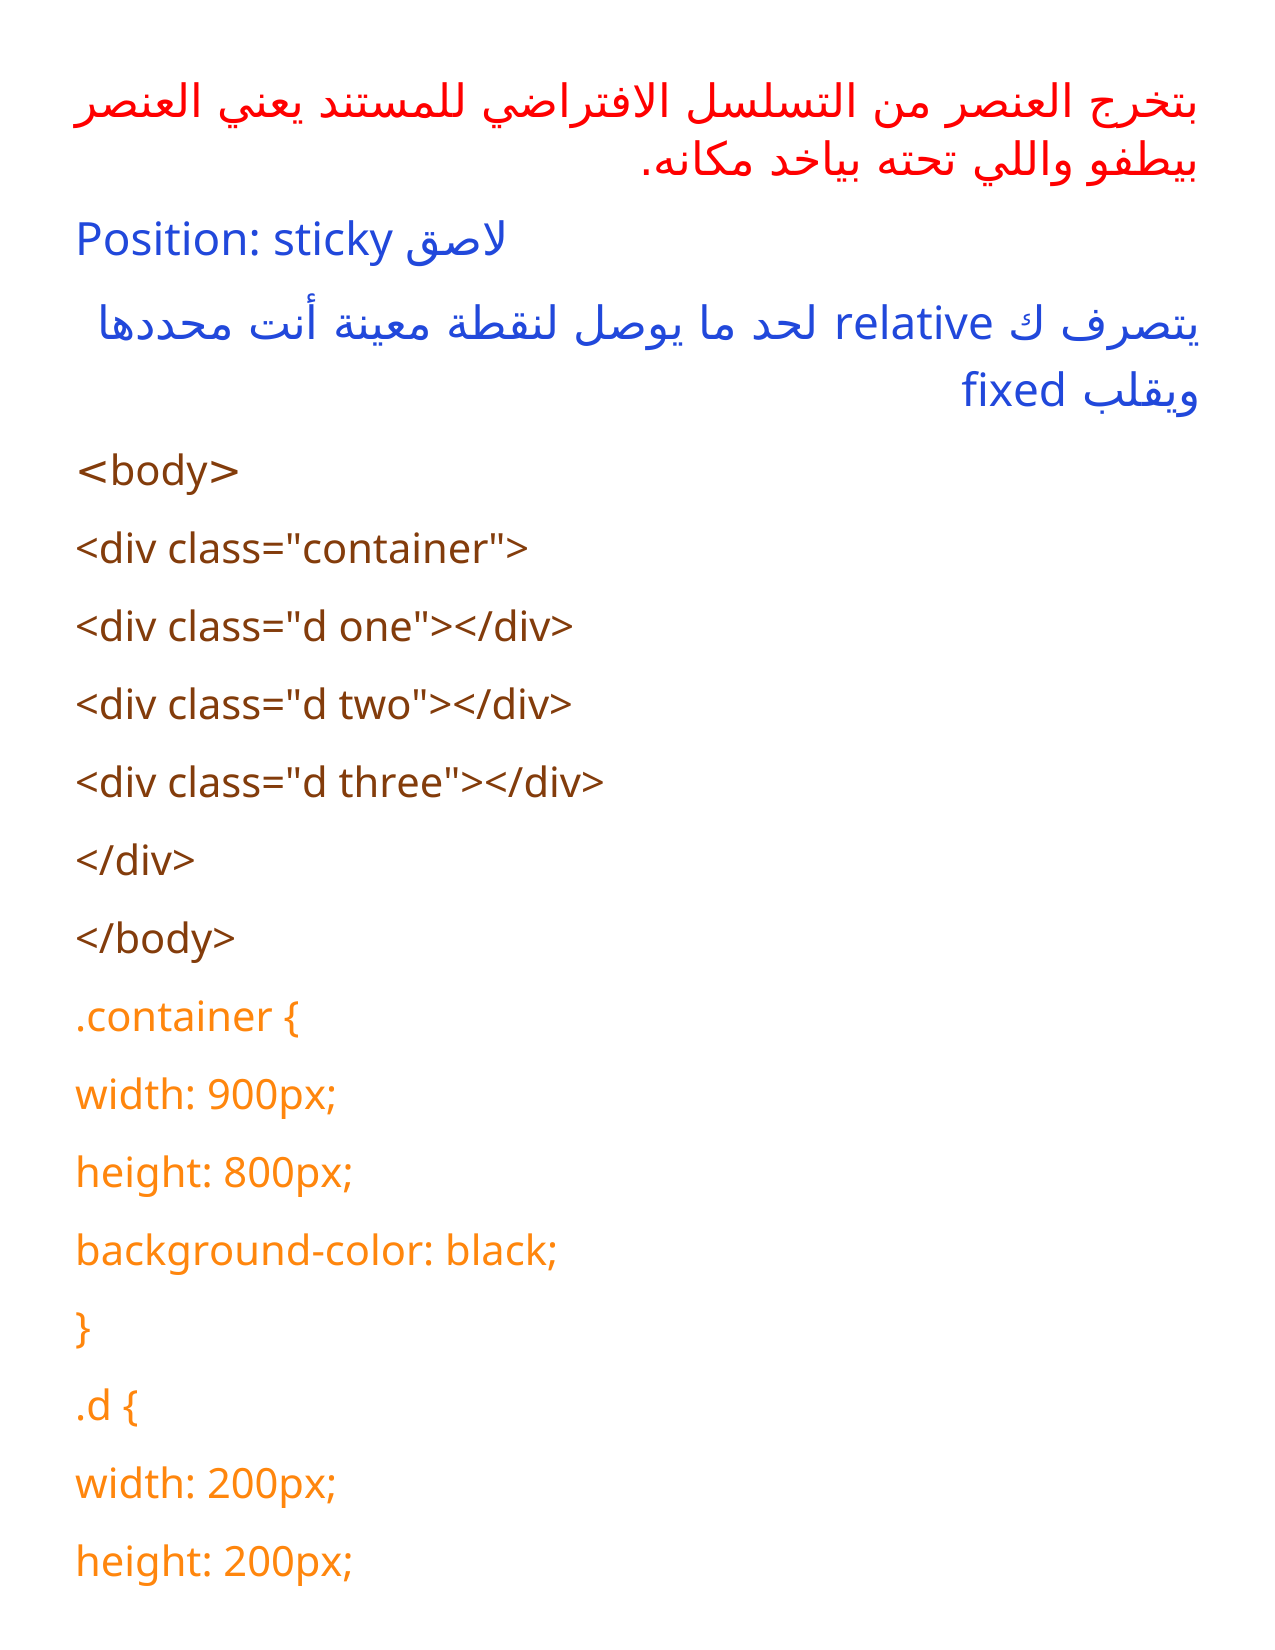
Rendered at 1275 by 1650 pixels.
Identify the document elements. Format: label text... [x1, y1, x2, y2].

text <div class="d one"></div> [75, 597, 1200, 654]
text background-color: black; [75, 1220, 1200, 1277]
text <div class="d two"></div> [75, 675, 1200, 732]
text width: 200px; [75, 1454, 1200, 1511]
text Position: sticky لاصق [75, 207, 1200, 269]
text } [75, 1298, 1200, 1355]
text </body> [75, 909, 1200, 965]
text بتخرج العنصر من التسلسل الافتراضي للمستند يعني العنصر بيطفو واللي تحته بياخد مكانه. [75, 75, 1200, 186]
text <body> [75, 441, 1200, 498]
text height: 800px; [75, 1142, 1200, 1199]
text height: 200px; [75, 1532, 1200, 1589]
text </div> [75, 831, 1200, 887]
text <div class="container"> [75, 519, 1200, 576]
text .container { [75, 987, 1200, 1043]
text width: 900px; [75, 1064, 1200, 1121]
text .d { [75, 1376, 1200, 1433]
text يتصرف ك relative لحد ما يوصل لنقطة معينة أنت محددها ويقلب fixed [75, 291, 1200, 419]
text <div class="d three"></div> [75, 753, 1200, 809]
